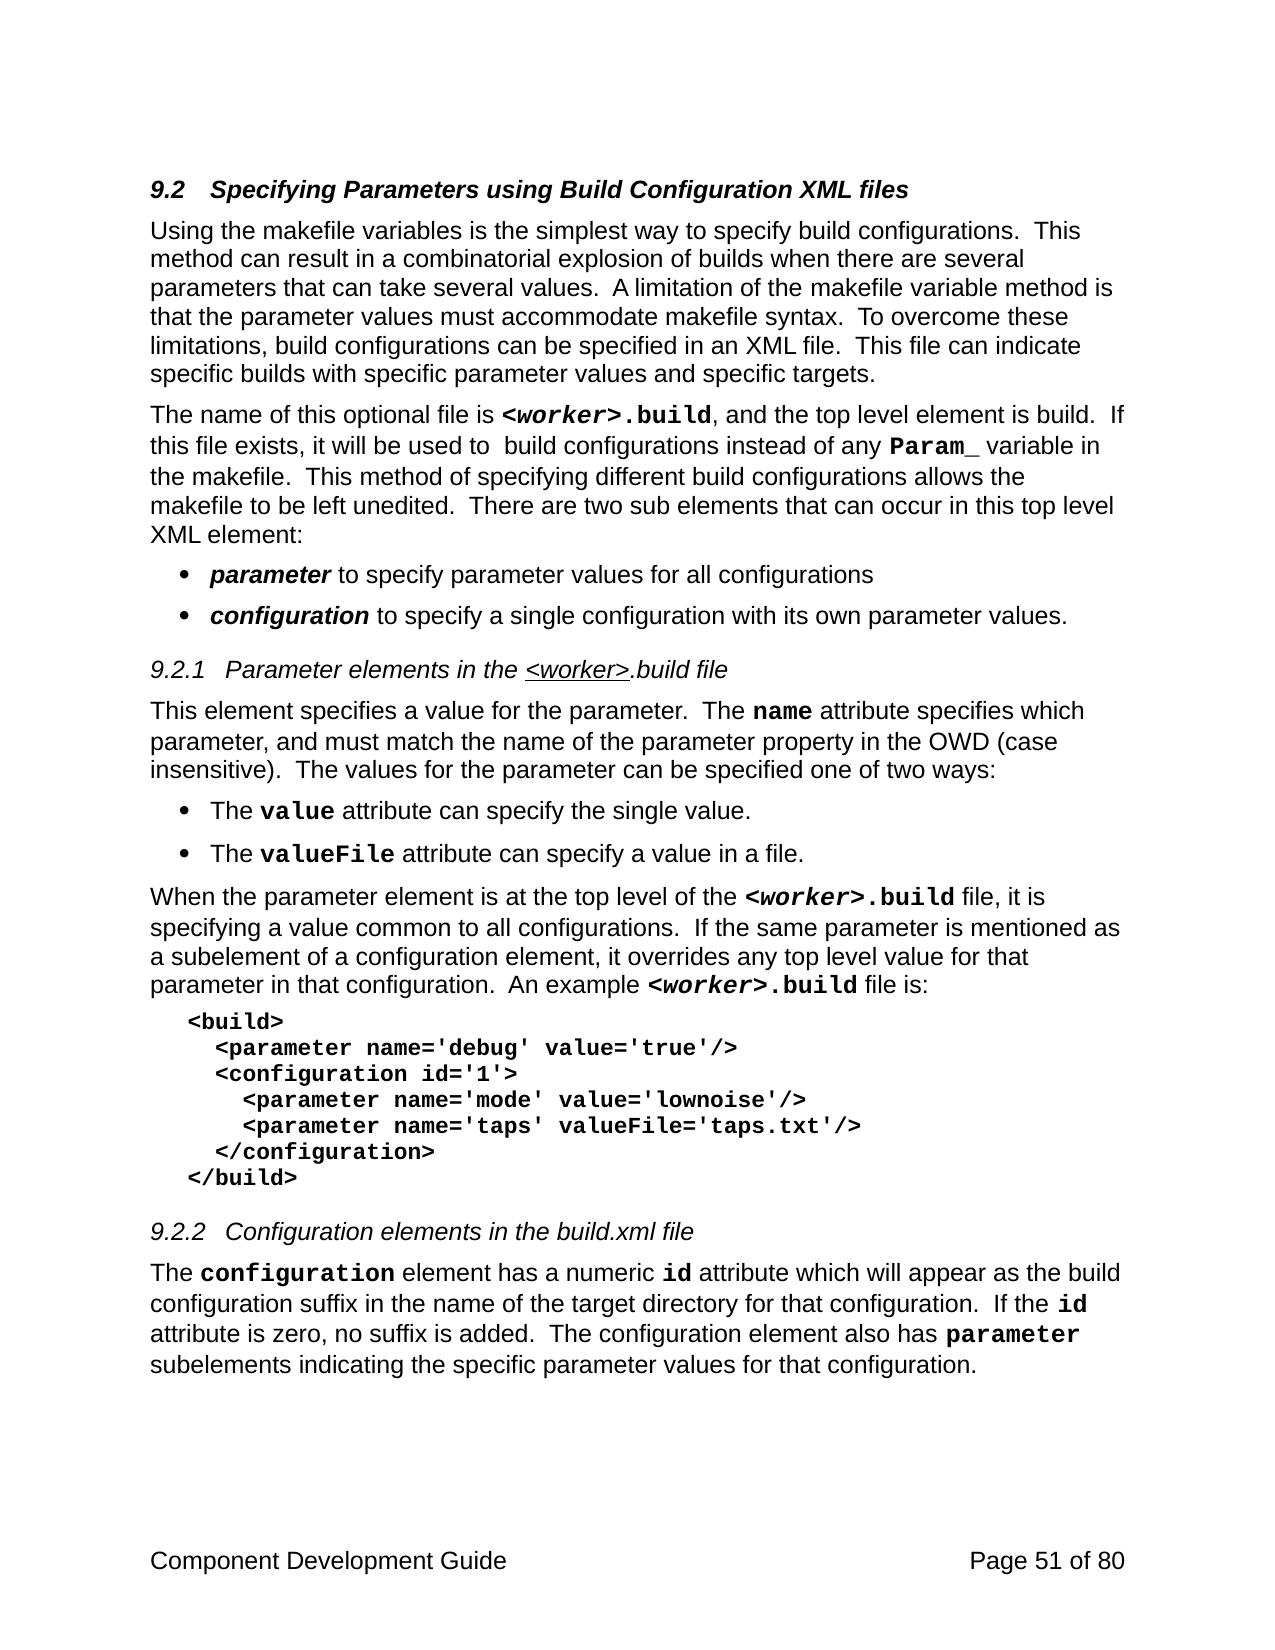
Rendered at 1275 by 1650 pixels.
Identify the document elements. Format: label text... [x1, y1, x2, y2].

text This element specifies a value for the parameter. The name attribute specifies which parameter, and must match the name of the parameter property in the OWD (case insensitive). The values for the parameter can be specified one of two ways: [150, 696, 1125, 784]
subtitle Specifying Parameters using Build Configuration XML files [150, 175, 1125, 204]
list The value attribute can specify the single value. [180, 796, 1125, 827]
text The configuration element has a numeric id attribute which will appear as the build configuration suffix in the name of the target directory for that configuration. If the id attribute is zero, no suffix is added. The configuration element also has parameter subelements indicating the specific parameter values for that configuration. [150, 1258, 1125, 1379]
subtitle Configuration elements in the build.xml file [150, 1217, 1125, 1246]
text Using the makefile variables is the simplest way to specify build configurations. This method can result in a combinatorial explosion of builds when there are several parameters that can take several values. A limitation of the makefile variable method is that the parameter values must accommodate makefile syntax. To overcome these limitations, build configurations can be specified in an XML file. This file can indicate specific builds with specific parameter values and specific targets. [150, 216, 1125, 388]
text <build> <parameter name='debug' value='true'/> <configuration id='1'> <parameter name='mode' value='lownoise'/> <parameter name='taps' valueFile='taps.txt'/> </configuration> </build> [187, 1010, 1125, 1192]
text When the parameter element is at the top level of the <worker>.build file, it is specifying a value common to all configurations. If the same parameter is mentioned as a subelement of a configuration element, it overrides any top level value for that parameter in that configuration. An example <worker>.build file is: [150, 882, 1125, 1001]
list The valueFile attribute can specify a value in a file. [180, 839, 1125, 870]
text The name of this optional file is <worker>.build, and the top level element is build. If this file exists, it will be used to build configurations instead of any Param_ variable in the makefile. This method of specifying different build configurations allows the makefile to be left unedited. There are two sub elements that can occur in this top level XML element: [150, 400, 1125, 548]
subtitle Parameter elements in the <worker>.build file [150, 655, 1125, 684]
list configuration to specify a single configuration with its own parameter values. [180, 601, 1125, 630]
list parameter to specify parameter values for all configurations [180, 560, 1125, 589]
